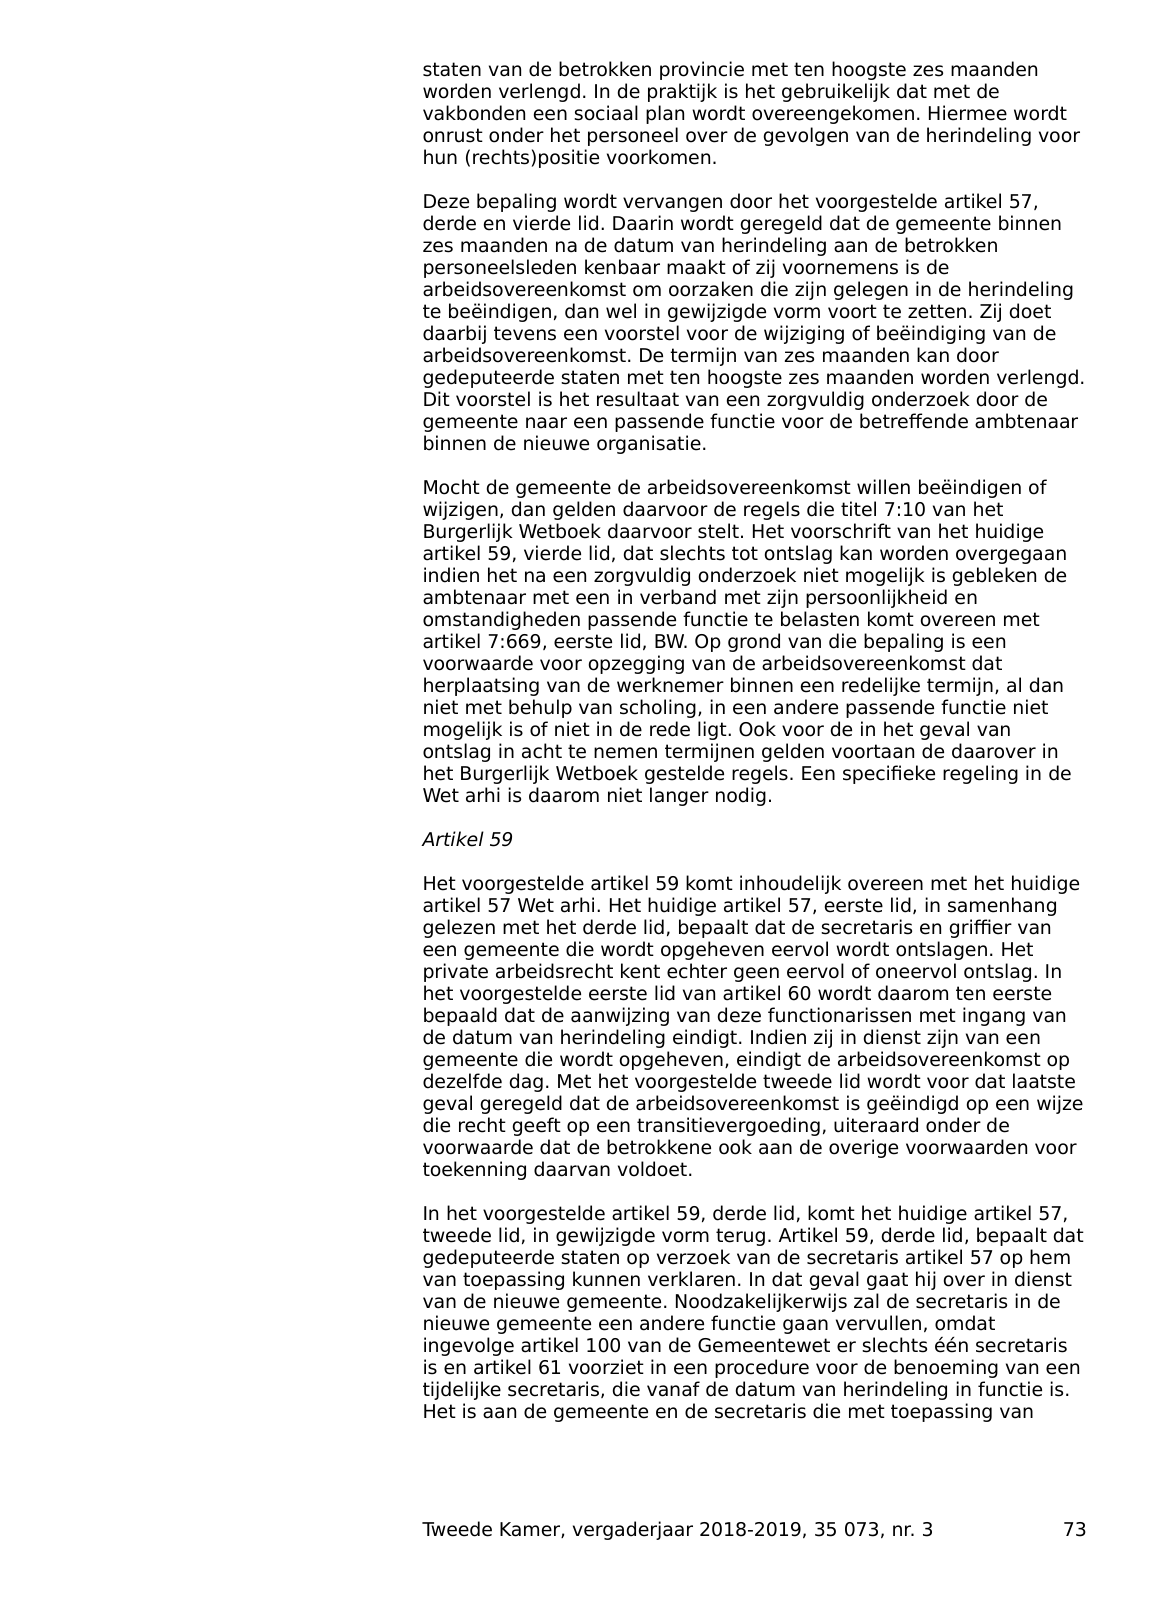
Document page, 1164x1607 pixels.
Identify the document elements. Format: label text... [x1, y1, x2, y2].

text Mocht de gemeente de arbeidsovereenkomst willen beëindigen of wijzigen, dan gelden daarvoor de regels die titel 7:10 van het Burgerlijk Wetboek daarvoor stelt. Het voorschrift van het huidige artikel 59, vierde lid, dat slechts tot ontslag kan worden overgegaan indien het na een zorgvuldig onderzoek niet mogelijk is gebleken de ambtenaar met een in verband met zijn persoonlijkheid en omstandigheden passende functie te belasten komt overeen met artikel 7:669, eerste lid, BW. Op grond van die bepaling is een voorwaarde voor opzegging van de arbeidsovereenkomst dat herplaatsing van de werknemer binnen een redelijke termijn, al dan niet met behulp van scholing, in een andere passende functie niet mogelijk is of niet in de rede ligt. Ook voor de in het geval van ontslag in acht te nemen termijnen gelden voortaan de daarover in het Burgerlijk Wetboek gestelde regels. Een specifieke regeling in de Wet arhi is daarom niet langer nodig. [422, 477, 1087, 807]
text Het voorgestelde artikel 59 komt inhoudelijk overeen met het huidige artikel 57 Wet arhi. Het huidige artikel 57, eerste lid, in samenhang gelezen met het derde lid, bepaalt dat de secretaris en griffier van een gemeente die wordt opgeheven eervol wordt ontslagen. Het private arbeidsrecht kent echter geen eervol of oneervol ontslag. In het voorgestelde eerste lid van artikel 60 wordt daarom ten eerste bepaald dat de aanwijzing van deze functionarissen met ingang van de datum van herindeling eindigt. Indien zij in dienst zijn van een gemeente die wordt opgeheven, eindigt de arbeidsovereenkomst op dezelfde dag. Met het voorgestelde tweede lid wordt voor dat laatste geval geregeld dat de arbeidsovereenkomst is geëindigd op een wijze die recht geeft op een transitievergoeding, uiteraard onder de voorwaarde dat de betrokkene ook aan de overige voorwaarden voor toekenning daarvan voldoet. [422, 873, 1087, 1181]
text Deze bepaling wordt vervangen door het voorgestelde artikel 57, derde en vierde lid. Daarin wordt geregeld dat de gemeente binnen zes maanden na de datum van herindeling aan de betrokken personeelsleden kenbaar maakt of zij voornemens is de arbeidsovereenkomst om oorzaken die zijn gelegen in de herindeling te beëindigen, dan wel in gewijzigde vorm voort te zetten. Zij doet daarbij tevens een voorstel voor de wijziging of beëindiging van de arbeidsovereenkomst. De termijn van zes maanden kan door gedeputeerde staten met ten hoogste zes maanden worden verlengd. Dit voorstel is het resultaat van een zorgvuldig onderzoek door de gemeente naar een passende functie voor de betreffende ambtenaar binnen de nieuwe organisatie. [422, 191, 1087, 455]
subtitle Artikel 59 [422, 829, 1087, 851]
text staten van de betrokken provincie met ten hoogste zes maanden worden verlengd. In de praktijk is het gebruikelijk dat met de vakbonden een sociaal plan wordt overeengekomen. Hiermee wordt onrust onder het personeel over de gevolgen van de herindeling voor hun (rechts)positie voorkomen. [422, 59, 1087, 169]
text In het voorgestelde artikel 59, derde lid, komt het huidige artikel 57, tweede lid, in gewijzigde vorm terug. Artikel 59, derde lid, bepaalt dat gedeputeerde staten op verzoek van de secretaris artikel 57 op hem van toepassing kunnen verklaren. In dat geval gaat hij over in dienst van de nieuwe gemeente. Noodzakelijkerwijs zal de secretaris in de nieuwe gemeente een andere functie gaan vervullen, omdat ingevolge artikel 100 van de Gemeentewet er slechts één secretaris is en artikel 61 voorziet in een procedure voor de benoeming van een tijdelijke secretaris, die vanaf de datum van herindeling in functie is. Het is aan de gemeente en de secretaris die met toepassing van [422, 1203, 1087, 1423]
